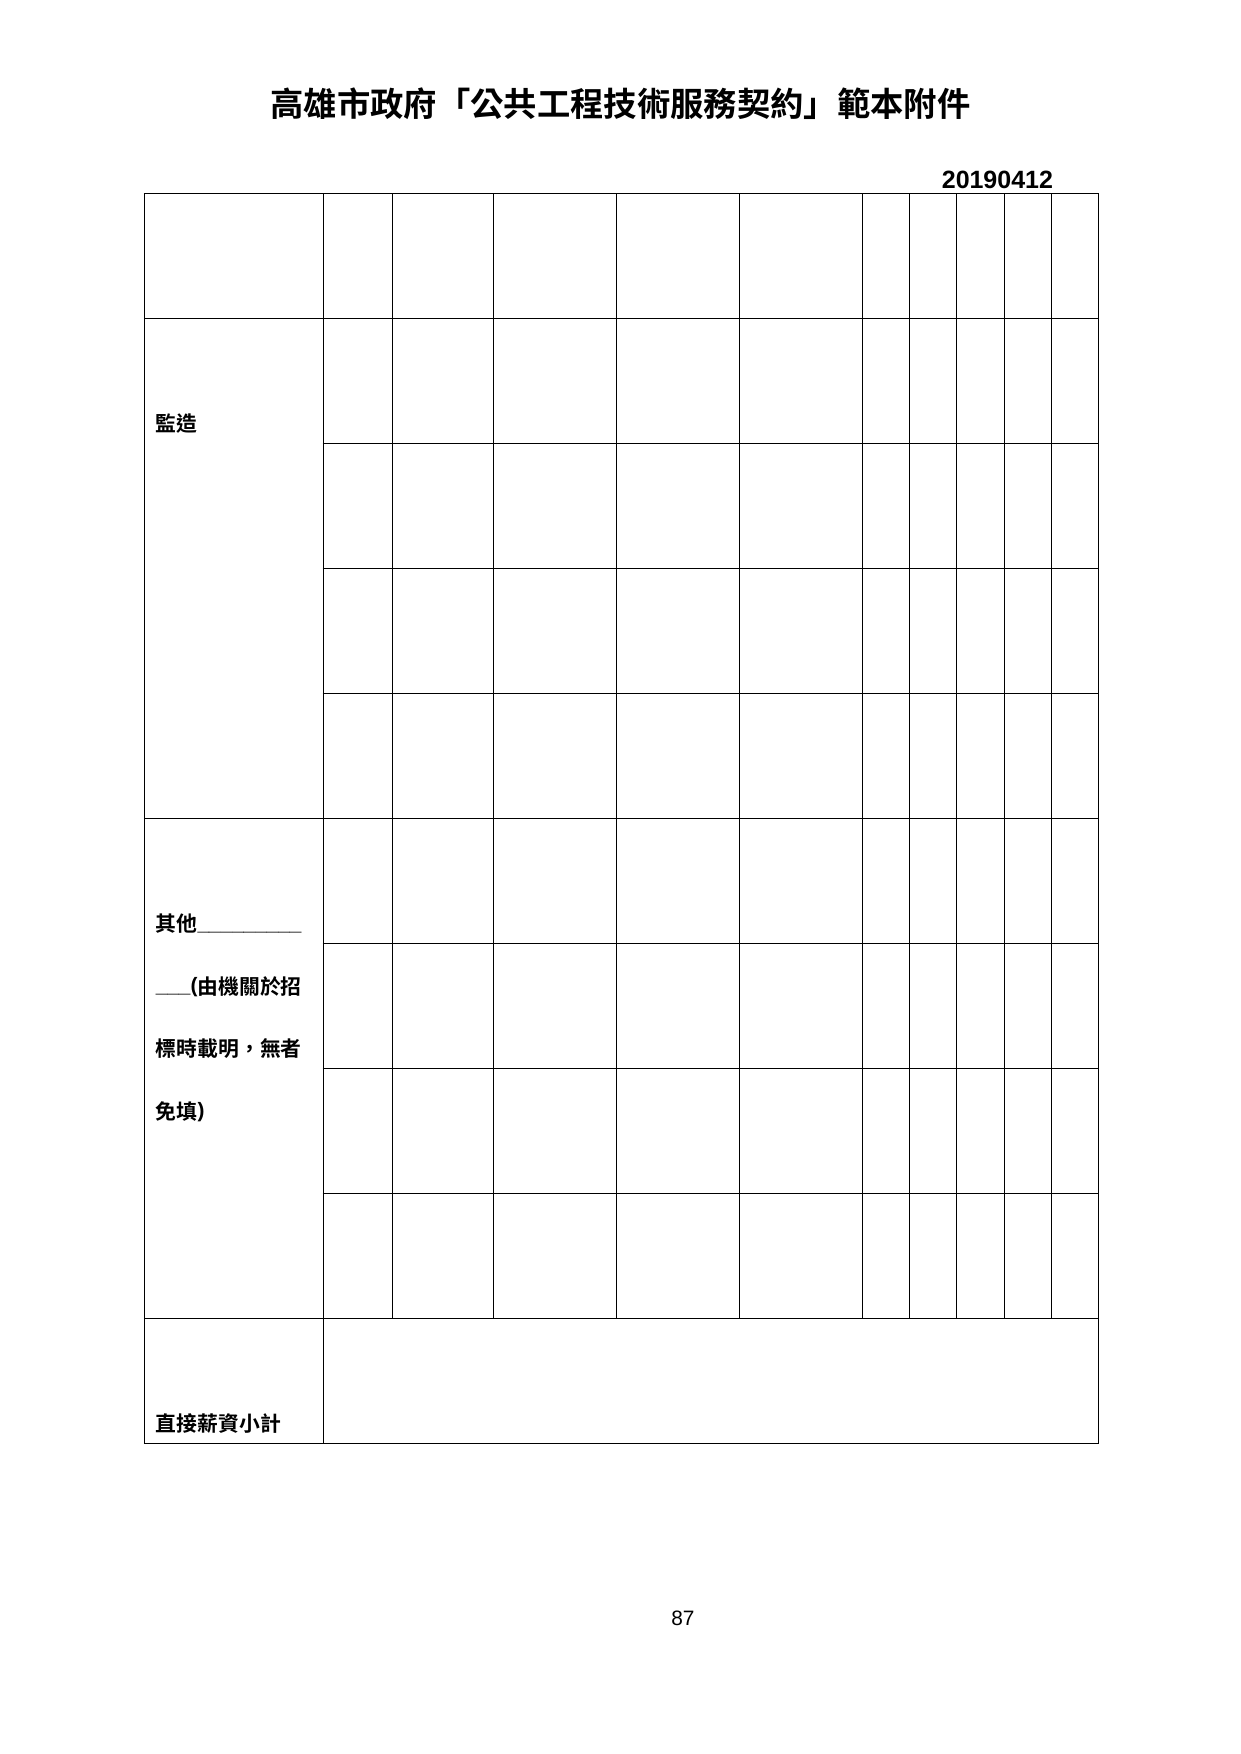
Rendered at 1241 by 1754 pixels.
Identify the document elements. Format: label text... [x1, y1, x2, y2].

table_cell [1052, 194, 1098, 318]
table_cell [494, 319, 616, 443]
table_cell 其他____________(由機關於招標時載明，無者免填) [145, 819, 323, 1318]
table_cell [393, 569, 493, 693]
table_cell [1005, 1069, 1051, 1193]
table_cell [740, 1069, 862, 1193]
table_cell [910, 319, 956, 443]
table_cell [617, 569, 739, 693]
table_cell [494, 194, 616, 318]
table_cell [494, 569, 616, 693]
table_cell [1005, 444, 1051, 568]
table_cell [740, 569, 862, 693]
table_cell [1052, 319, 1098, 443]
table_cell [393, 694, 493, 818]
table_cell [324, 694, 392, 818]
table_cell [1005, 819, 1051, 943]
table_cell [863, 319, 909, 443]
table_cell [910, 1194, 956, 1318]
table_cell [324, 194, 392, 318]
table_cell [910, 819, 956, 943]
table_cell [740, 194, 862, 318]
table_cell [617, 819, 739, 943]
table_cell [1005, 1194, 1051, 1318]
table_cell [957, 569, 1004, 693]
table_cell [957, 194, 1004, 318]
table_cell [617, 694, 739, 818]
table_cell 監造 [145, 319, 323, 818]
table_cell [957, 819, 1004, 943]
table_cell [1052, 569, 1098, 693]
table_cell [324, 1194, 392, 1318]
table_cell [324, 944, 392, 1068]
table_cell [393, 444, 493, 568]
table_cell [863, 1069, 909, 1193]
table_cell [324, 1319, 1098, 1443]
table_cell [494, 944, 616, 1068]
table_cell [1052, 444, 1098, 568]
table_cell [393, 1194, 493, 1318]
table_cell [863, 444, 909, 568]
table_cell [617, 1194, 739, 1318]
table_cell 直接薪資小計 [145, 1319, 323, 1443]
table_cell [617, 444, 739, 568]
table_cell [863, 944, 909, 1068]
table_cell [1052, 1194, 1098, 1318]
table_cell [740, 444, 862, 568]
table_cell [1005, 694, 1051, 818]
table_cell [957, 944, 1004, 1068]
table_cell [740, 694, 862, 818]
table_cell [393, 194, 493, 318]
table_cell [740, 319, 862, 443]
table_cell [393, 1069, 493, 1193]
table_cell [494, 1194, 616, 1318]
table_cell [617, 194, 739, 318]
table_cell [740, 819, 862, 943]
table_cell [910, 194, 956, 318]
table_cell [863, 819, 909, 943]
table_cell [1052, 819, 1098, 943]
table_cell [957, 319, 1004, 443]
table_cell [324, 569, 392, 693]
table_cell [1005, 569, 1051, 693]
table_cell [1005, 944, 1051, 1068]
table_cell [740, 1194, 862, 1318]
table_cell [494, 694, 616, 818]
table_cell [324, 444, 392, 568]
table_cell [1052, 944, 1098, 1068]
table_cell [1052, 1069, 1098, 1193]
table_cell [393, 319, 493, 443]
table_cell [617, 944, 739, 1068]
table_cell [324, 319, 392, 443]
table_cell [393, 819, 493, 943]
table_cell [1005, 194, 1051, 318]
table_cell [324, 1069, 392, 1193]
table_cell [617, 1069, 739, 1193]
table_cell [494, 444, 616, 568]
table_cell [957, 1194, 1004, 1318]
table_cell [957, 694, 1004, 818]
table_cell [617, 319, 739, 443]
table_cell [957, 444, 1004, 568]
table_cell [863, 694, 909, 818]
table_cell [910, 694, 956, 818]
table_cell [910, 944, 956, 1068]
table_cell [393, 944, 493, 1068]
table_cell [863, 569, 909, 693]
table_cell [494, 1069, 616, 1193]
table_cell [957, 1069, 1004, 1193]
table_cell [1005, 319, 1051, 443]
table_cell [1052, 694, 1098, 818]
table_cell [145, 194, 323, 318]
table_cell [863, 1194, 909, 1318]
table_cell [494, 819, 616, 943]
table_cell [324, 819, 392, 943]
table_cell [910, 569, 956, 693]
table_cell [910, 1069, 956, 1193]
table_cell [910, 444, 956, 568]
table_cell [863, 194, 909, 318]
table_cell [740, 944, 862, 1068]
